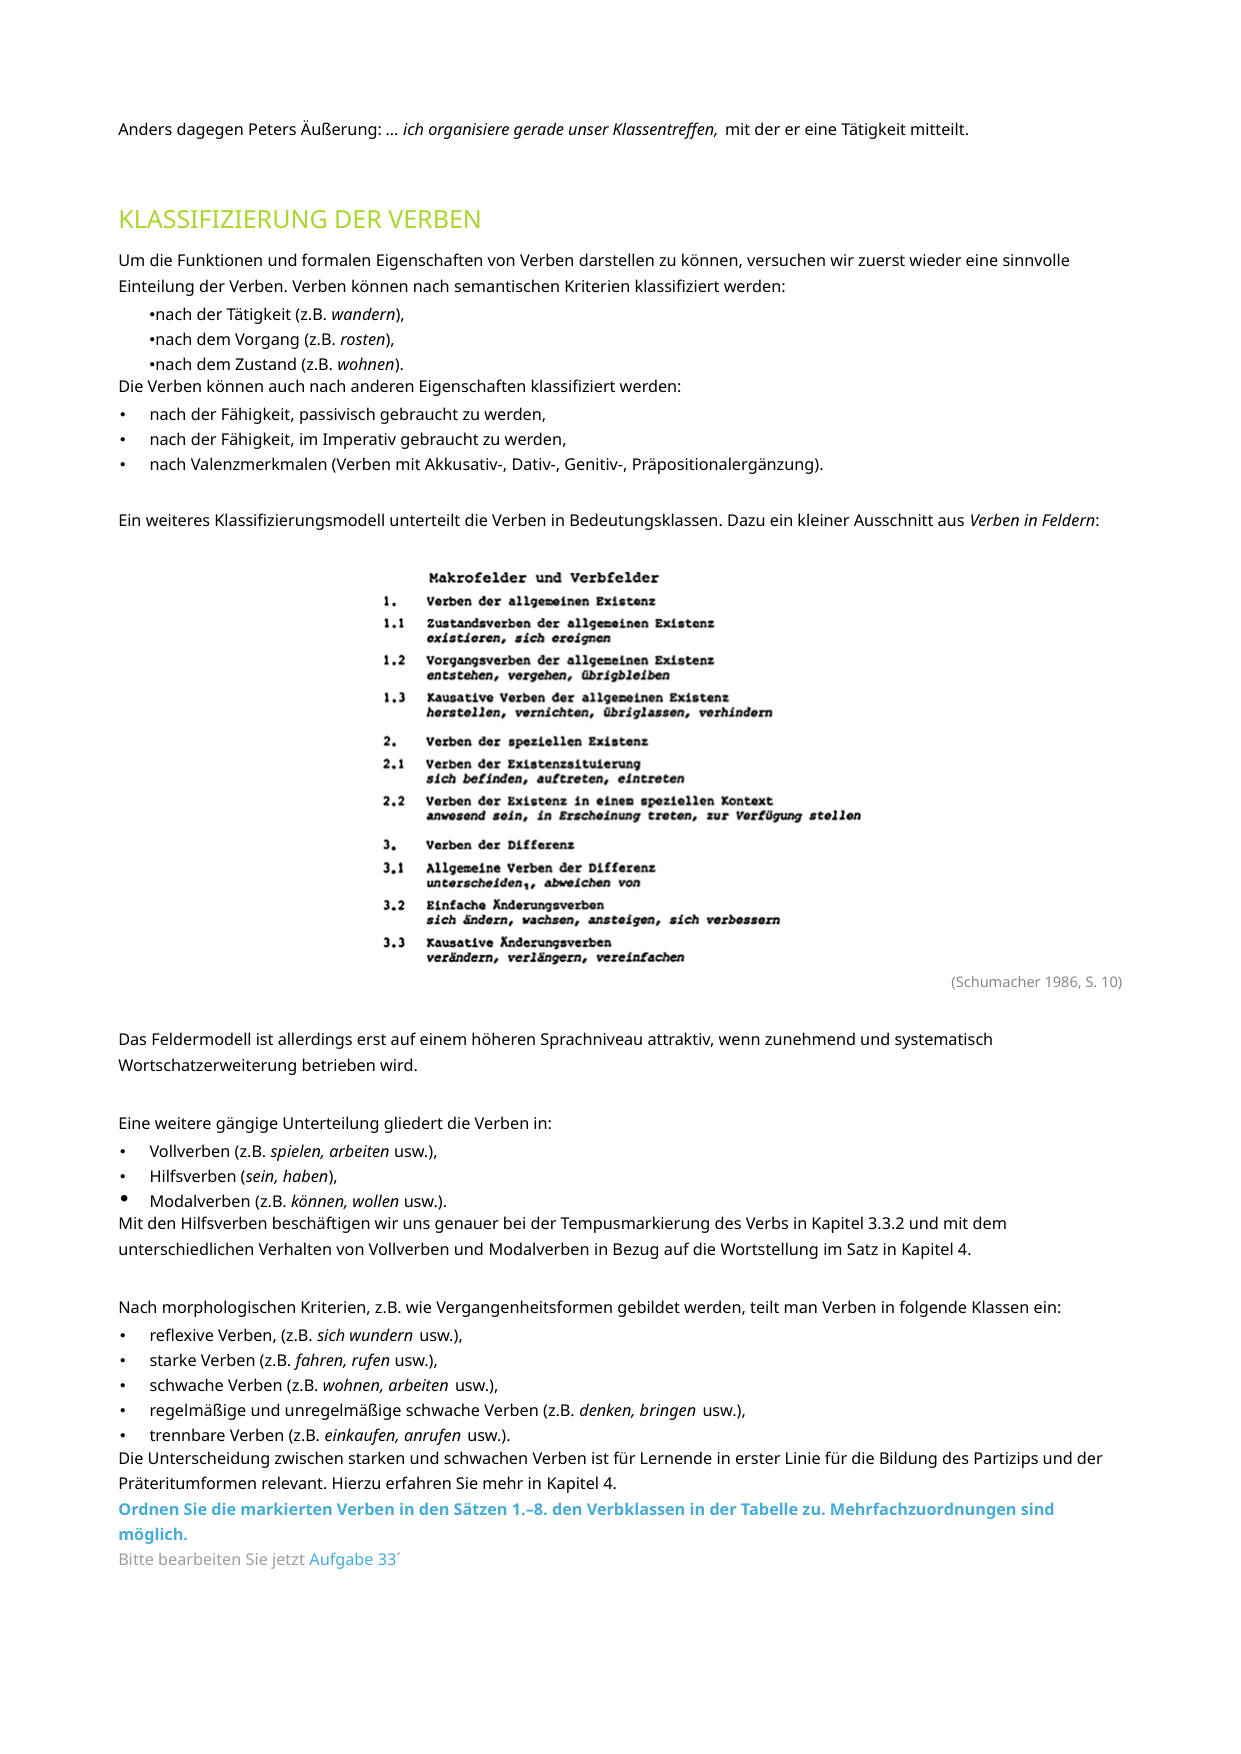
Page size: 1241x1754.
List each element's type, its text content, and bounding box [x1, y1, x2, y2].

text Um die Funktionen und formalen Eigenschaften von Verben darstellen zu können, versuchen wir zuerst wieder eine sinnvolle Einteilung der Verben. Verben können nach semantischen Kriterien klassifiziert werden: [118, 249, 1122, 297]
text Nach morphologischen Kriterien, z.B. wie Vergangenheitsformen gebildet werden, teilt man Verben in folgende Klassen ein: [118, 1296, 1122, 1318]
list schwache Verben (z.B. wohnen, arbeiten usw.), [120, 1372, 1122, 1397]
list Hilfsverben (sein, haben), [120, 1162, 1122, 1187]
list trennbare Verben (z.B. einkaufen, anrufen usw.). [120, 1422, 1122, 1447]
text Eine weitere gängige Unterteilung gliedert die Verben in: [118, 1112, 1122, 1134]
list reflexive Verben, (z.B. sich wundern usw.), [120, 1322, 1122, 1347]
list Modalverben (z.B. können, wollen usw.). [120, 1187, 1122, 1212]
text (Schumacher 1986, S. 10) [118, 972, 1122, 992]
text Die Unterscheidung zwischen starken und schwachen Verben ist für Lernende in erster Linie für die Bildung des Partizips und der Präteritumformen relevant. Hierzu erfahren Sie mehr in Kapitel 4. [118, 1447, 1122, 1494]
list Vollverben (z.B. spielen, arbeiten usw.), [120, 1137, 1122, 1162]
list nach Valenzmerkmalen (Verben mit Akkusativ-, Dativ-, Genitiv-, Präpositionalergänzung). [120, 451, 1122, 476]
list starke Verben (z.B. fahren, rufen usw.), [120, 1347, 1122, 1372]
list nach der Fähigkeit, passivisch gebraucht zu werden, [120, 401, 1122, 426]
list nach der Fähigkeit, im Imperativ gebraucht zu werden, [120, 426, 1122, 451]
text Ordnen Sie die markierten Verben in den Sätzen 1.–8. den Verbklassen in der Tabelle zu. Mehrfachzuordnungen sind möglich. [118, 1497, 1122, 1545]
list nach dem Vorgang (z.B. rosten), [118, 325, 1122, 350]
list nach der Tätigkeit (z.B. wandern), [118, 300, 1122, 325]
text Ein weiteres Klassifizierungsmodell unterteilt die Verben in Bedeutungsklassen. Dazu ein kleiner Ausschnitt aus Verben in Feldern: [118, 509, 1122, 531]
picture [374, 567, 867, 968]
text Bitte bearbeiten Sie jetzt Aufgabe 33´ [118, 1548, 1122, 1571]
text Das Feldermodell ist allerdings erst auf einem höheren Sprachniveau attraktiv, wenn zunehmend und systematisch Wortschatzerweiterung betrieben wird. [118, 1028, 1122, 1076]
text Anders dagegen Peters Äußerung: ... ich organisiere gerade unser Klassentreffen, mit der er eine Tätigkeit mitteilt. [118, 118, 1122, 140]
text Mit den Hilfsverben beschäftigen wir uns genauer bei der Tempusmarkierung des Verbs in Kapitel 3.3.2 und mit dem unterschiedlichen Verhalten von Vollverben und Modalverben in Bezug auf die Wortstellung im Satz in Kapitel 4. [118, 1212, 1122, 1260]
text Die Verben können auch nach anderen Eigenschaften klassifiziert werden: [118, 375, 1122, 397]
list regelmäßige und unregelmäßige schwache Verben (z.B. denken, bringen usw.), [120, 1397, 1122, 1422]
list nach dem Zustand (z.B. wohnen). [118, 350, 1122, 375]
subtitle KLASSIFIZIERUNG DER VERBEN [118, 202, 1122, 236]
